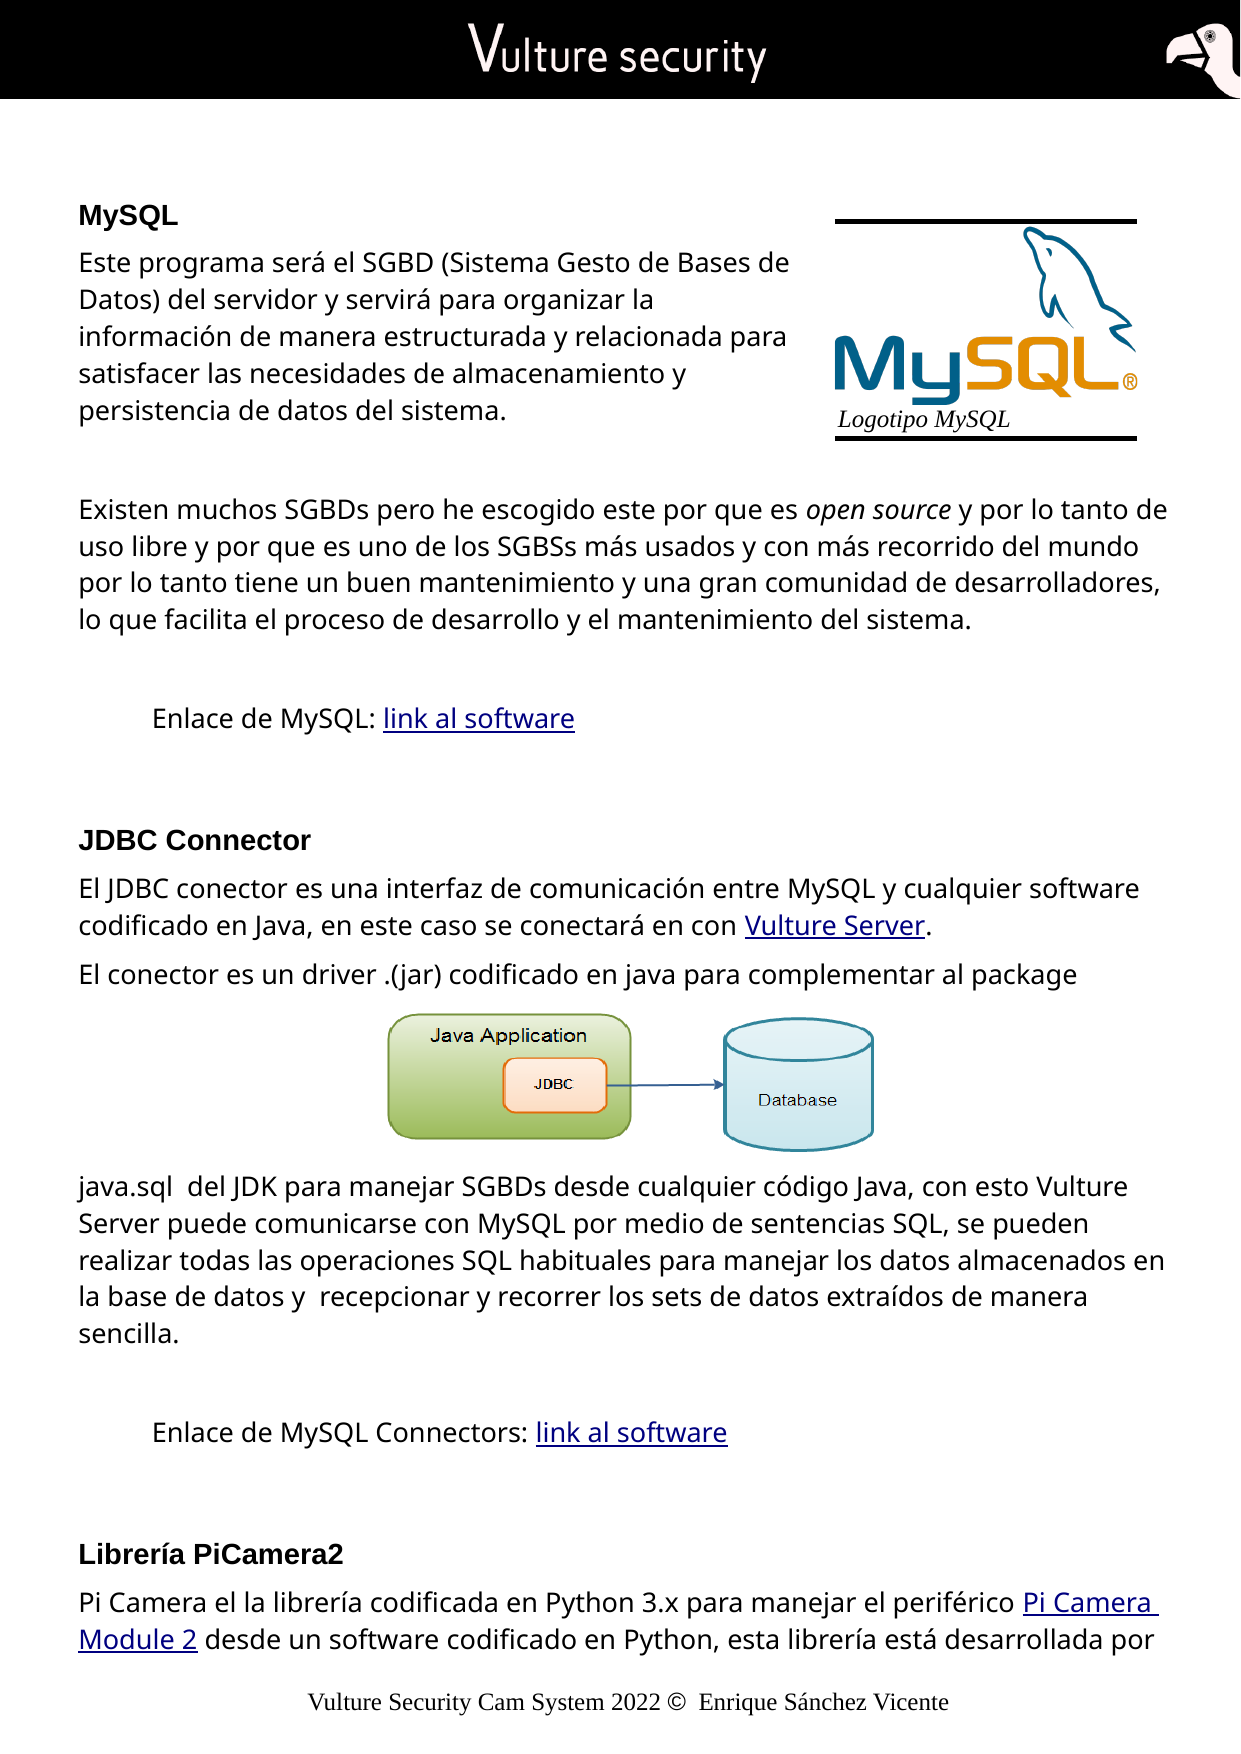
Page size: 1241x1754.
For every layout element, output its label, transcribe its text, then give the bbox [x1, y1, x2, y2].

subtitle Librería PiCamera2 [78, 1537, 1178, 1571]
picture [834, 226, 1138, 405]
subtitle JDBC Connector [78, 823, 1178, 857]
text [1137, 244, 1178, 428]
text El JDBC conector es una interfaz de comunicación entre MySQL y cualquier software codificado en Java, en este caso se conectará en con Vulture Server. [78, 869, 1178, 943]
text El conector es un driver .(jar) codificado en java para complementar al package java.sql del JDK para manejar SGBDs desde cualquier código Java, con esto Vulture Server puede comunicarse con MySQL por medio de sentencias SQL, se pueden realizar todas las operaciones SQL habituales para manejar los datos almacenados en la base de datos y recepcionar y recorrer los sets de datos extraídos de manera sencilla. [78, 956, 1178, 1352]
text Pi Camera el la librería codificada en Python 3.x para manejar el periférico Pi Camera Module 2 desde un software codificado en Python, esta librería está desarrollada por [78, 1583, 1178, 1657]
picture [0, 0, 1241, 99]
picture [369, 996, 900, 1168]
text Enlace de MySQL: link al software [78, 699, 1178, 736]
text Existen muchos SGBDs pero he escogido este por que es open source y por lo tanto de uso libre y por que es uno de los SGBSs más usados y con más recorrido del mundo por lo tanto tiene un buen mantenimiento y una gran comunidad de desarrolladores, lo que facilita el proceso de desarrollo y el mantenimiento del sistema. [78, 490, 1178, 638]
text Este programa será el SGBD (Sistema Gesto de Bases de Datos) del servidor y servirá para organizar la información de manera estructurada y relacionada para satisfacer las necesidades de almacenamiento y persistencia de datos del sistema. [78, 244, 835, 428]
text Enlace de MySQL Connectors: link al software [78, 1413, 1178, 1450]
subtitle [835, 405, 1137, 436]
subtitle MySQL [78, 198, 1178, 231]
text Logotipo MySQL [838, 405, 1134, 433]
